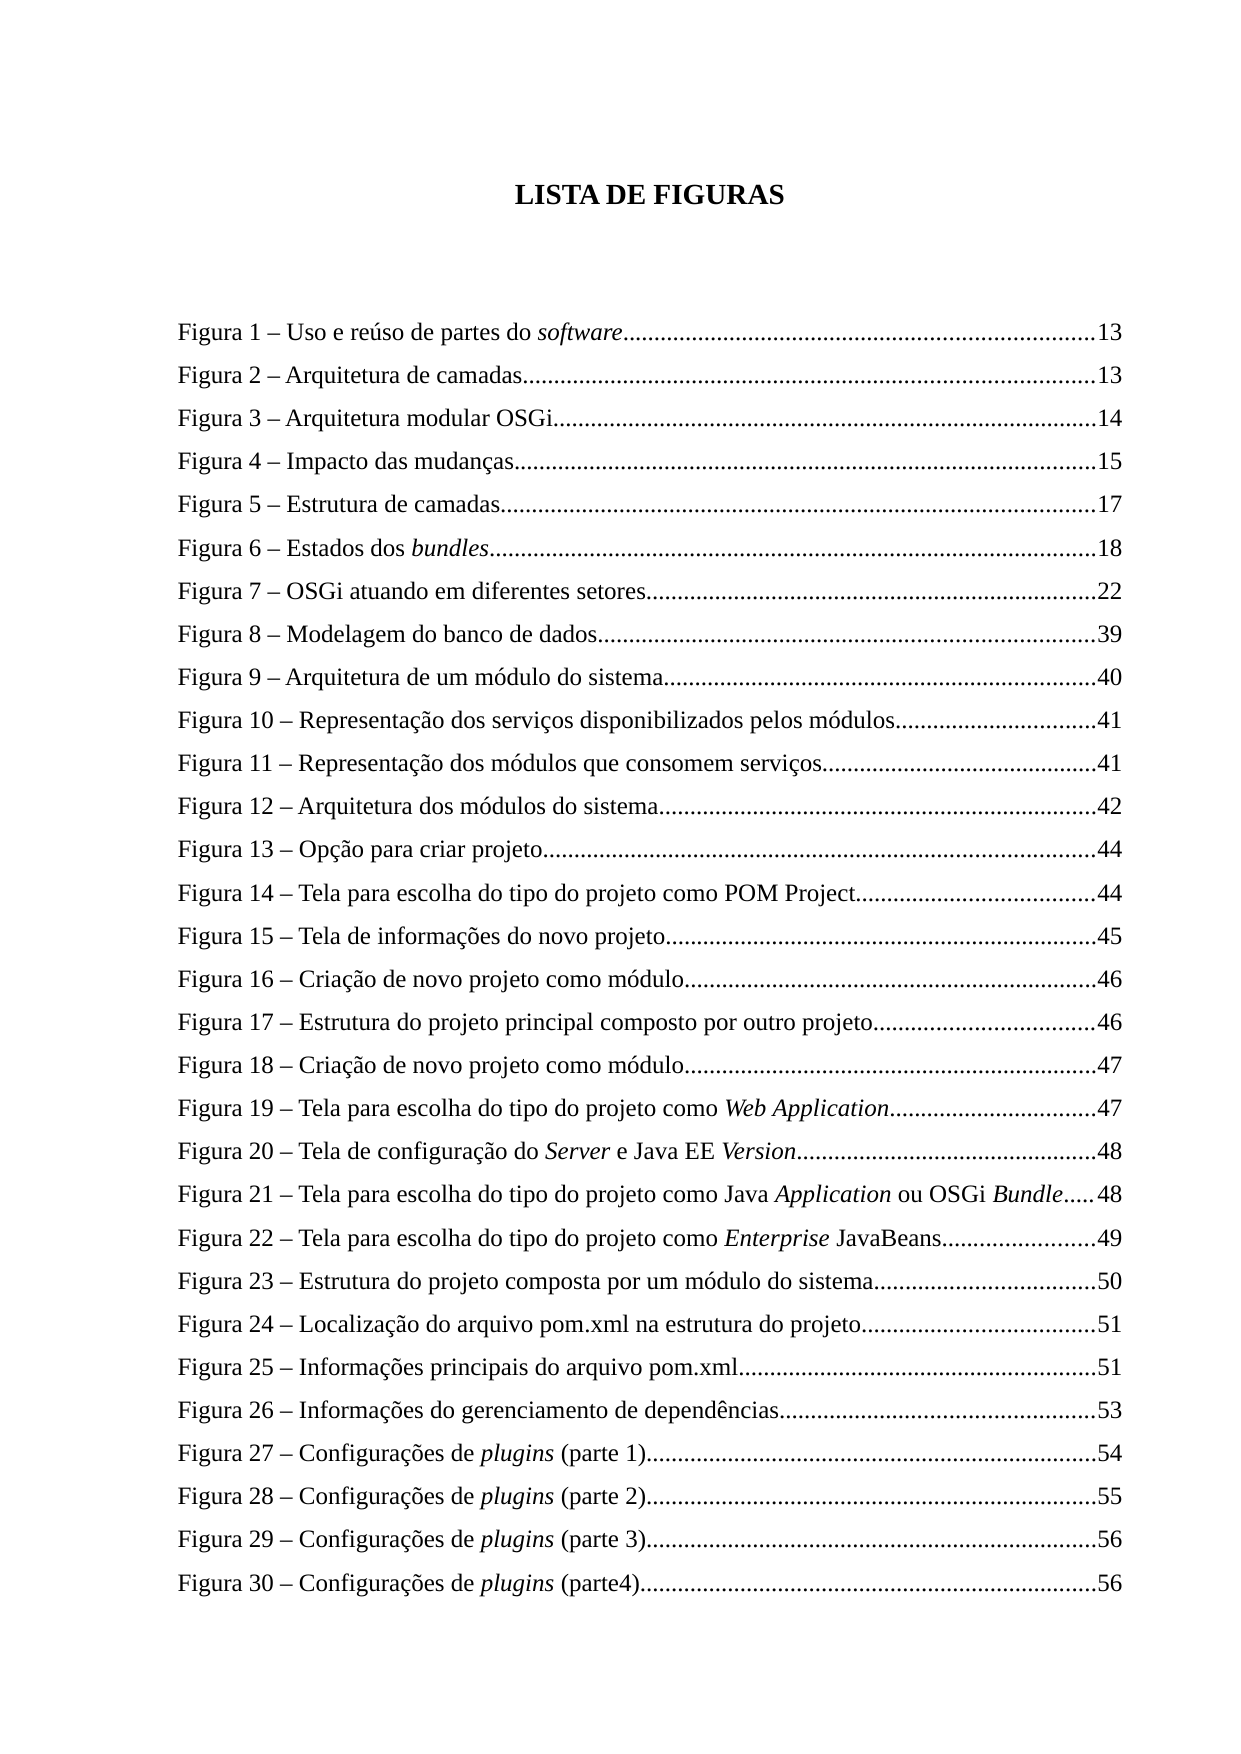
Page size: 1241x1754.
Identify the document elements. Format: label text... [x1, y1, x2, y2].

list Figura 1 – Uso e reúso de partes do software.. 13 [177, 317, 1122, 346]
list Figura 4 – Impacto das mudanças. 15 [177, 446, 1122, 475]
list Figura 6 – Estados dos bundles 18 [177, 533, 1122, 561]
list Figura 8 – Modelagem do banco de dados..... 39 [177, 619, 1122, 648]
list Figura 13 – Opção para criar projeto..... 44 [177, 834, 1122, 863]
list Figura 3 – Arquitetura modular OSGi 14 [177, 403, 1122, 432]
list Figura 21 – Tela para escolha do tipo do projeto como Java Application ou OSGi Bundle..... 48 [177, 1179, 1122, 1208]
list Figura 2 – Arquitetura de camadas. 13 [177, 360, 1122, 389]
list Figura 24 – Localização do arquivo pom.xml na estrutura do projeto..... 51 [177, 1309, 1122, 1338]
list Figura 28 – Configurações de plugins (parte 2)..... 55 [177, 1481, 1122, 1510]
list Figura 11 – Representação dos módulos que consomem serviços..... 41 [177, 748, 1122, 777]
list Figura 18 – Criação de novo projeto como módulo..... 47 [177, 1050, 1122, 1079]
list Figura 22 – Tela para escolha do tipo do projeto como Enterprise JavaBeans..... 49 [177, 1223, 1122, 1251]
list Figura 14 – Tela para escolha do tipo do projeto como POM Project..... 44 [177, 878, 1122, 906]
list Figura 5 – Estrutura de camadas 17 [177, 489, 1122, 518]
list Figura 19 – Tela para escolha do tipo do projeto como Web Application..... 47 [177, 1093, 1122, 1122]
list Figura 12 – Arquitetura dos módulos do sistema..... 42 [177, 791, 1122, 820]
list Figura 20 – Tela de configuração do Server e Java EE Version..... 48 [177, 1136, 1122, 1165]
list Figura 29 – Configurações de plugins (parte 3)..... 56 [177, 1524, 1122, 1553]
list Figura 25 – Informações principais do arquivo pom.xml..... 51 [177, 1352, 1122, 1381]
list Figura 23 – Estrutura do projeto composta por um módulo do sistema..... 50 [177, 1266, 1122, 1294]
list Figura 7 – OSGi atuando em diferentes setores. 22 [177, 576, 1122, 604]
list Figura 9 – Arquitetura de um módulo do sistema..... 40 [177, 662, 1122, 691]
list Figura 17 – Estrutura do projeto principal composto por outro projeto..... 46 [177, 1007, 1122, 1036]
list Figura 15 – Tela de informações do novo projeto..... 45 [177, 921, 1122, 949]
list Figura 30 – Configurações de plugins (parte4)..... 56 [177, 1568, 1122, 1596]
list Figura 10 – Representação dos serviços disponibilizados pelos módulos..... 41 [177, 705, 1122, 734]
list Figura 27 – Configurações de plugins (parte 1)..... 54 [177, 1438, 1122, 1467]
list Figura 16 – Criação de novo projeto como módulo..... 46 [177, 964, 1122, 993]
list Lista de figuras [177, 177, 1122, 211]
list Figura 26 – Informações do gerenciamento de dependências..... 53 [177, 1395, 1122, 1424]
